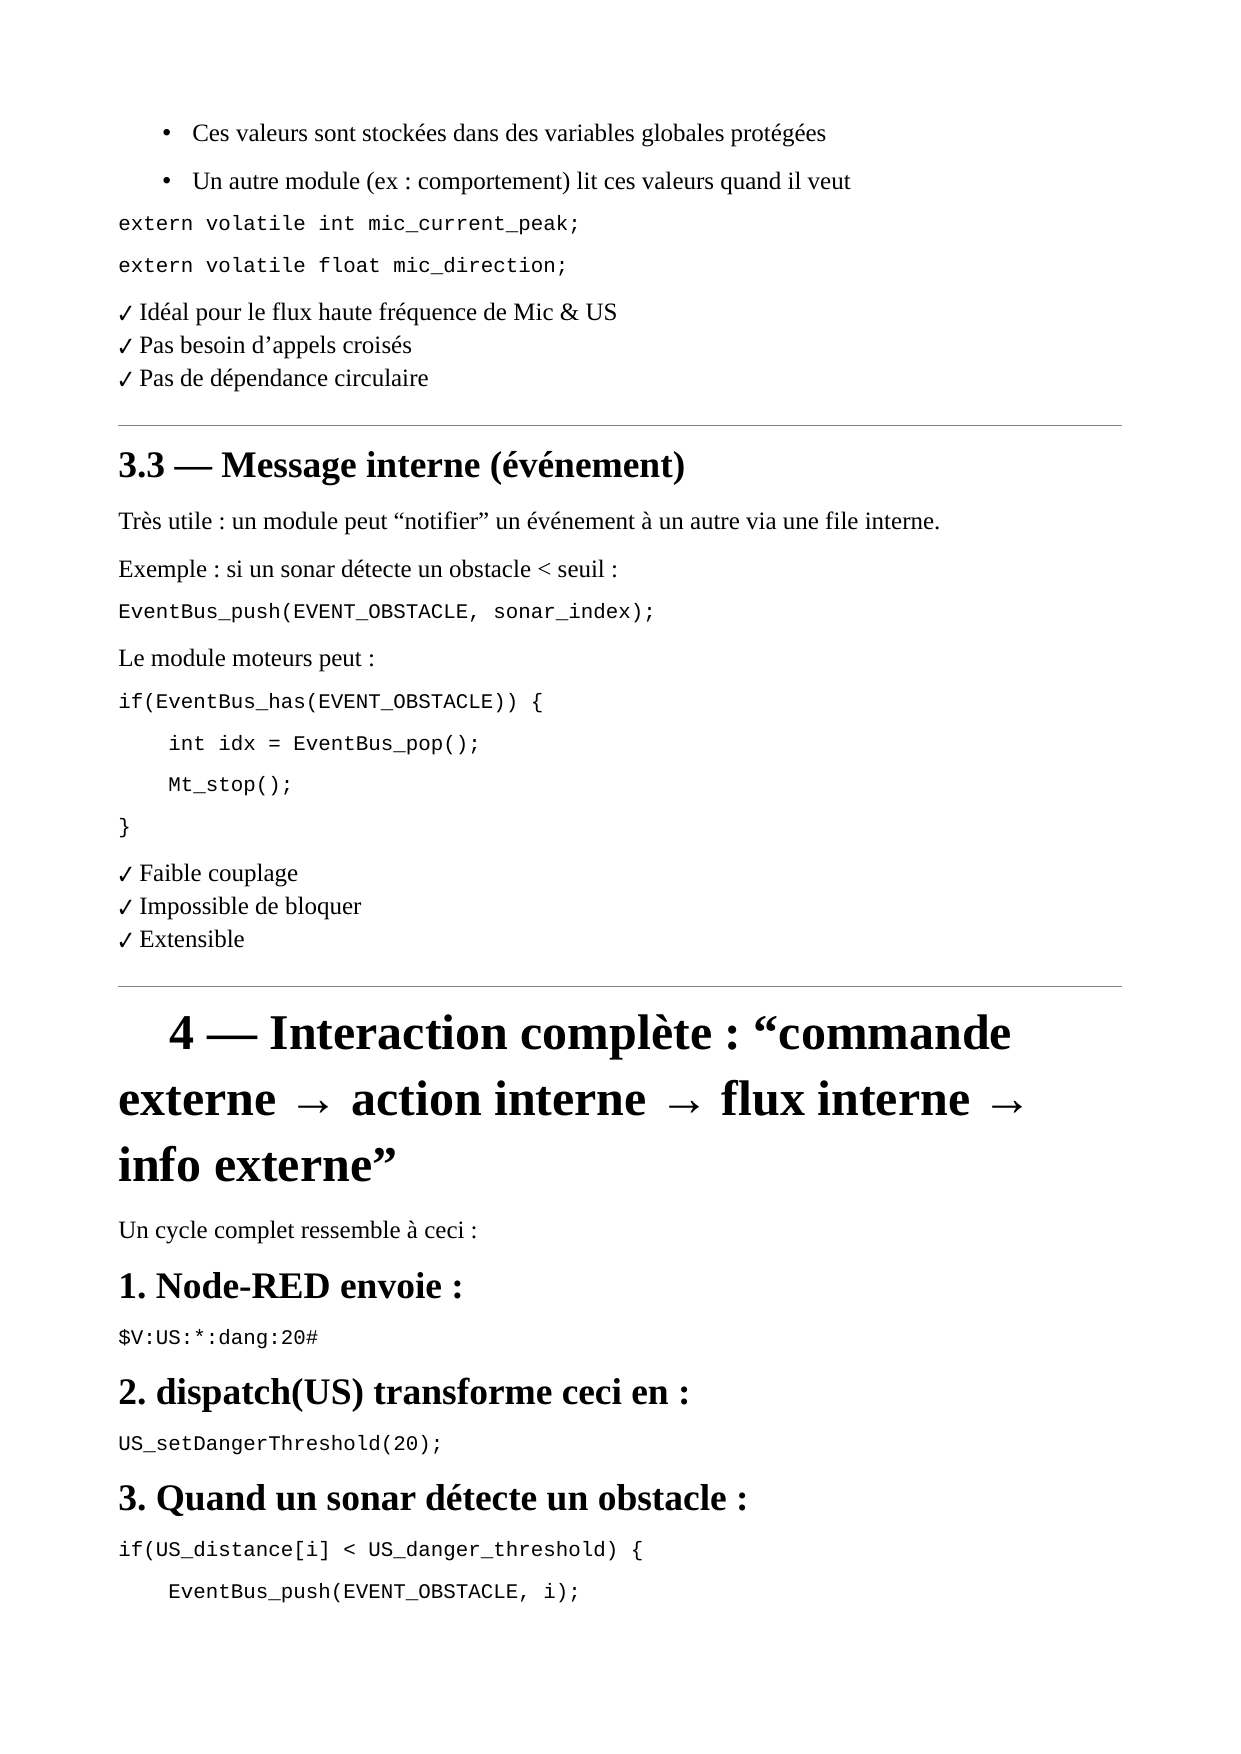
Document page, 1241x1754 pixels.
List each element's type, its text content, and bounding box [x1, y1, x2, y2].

text Mt_stop(); [118, 774, 1122, 798]
text if(EventBus_has(EVENT_OBSTACLE)) { [118, 691, 1122, 714]
text US_setDangerThreshold(20); [118, 1433, 1122, 1457]
list Ces valeurs sont stockées dans des variables globales protégées [162, 118, 1122, 147]
text $V:US:*:dang:20# [118, 1327, 1122, 1351]
text EventBus_push(EVENT_OBSTACLE, i); [118, 1581, 1122, 1605]
text Le module moteurs peut : [118, 643, 1122, 672]
subtitle 2. dispatch(US) transforme ceci en : [118, 1369, 1122, 1412]
text extern volatile float mic_direction; [118, 255, 1122, 279]
subtitle ✅ 4 — Interaction complète : “commande externe → action interne → flux interne → info externe” [118, 1003, 1122, 1192]
subtitle 3.3 — Message interne (événement) [118, 442, 1122, 485]
text } [118, 816, 1122, 840]
text Très utile : un module peut “notifier” un événement à un autre via une file interne. [118, 506, 1122, 535]
text int idx = EventBus_pop(); [118, 732, 1122, 756]
subtitle 3. Quand un sonar détecte un obstacle : [118, 1475, 1122, 1518]
text Exemple : si un sonar détecte un obstacle < seuil : [118, 554, 1122, 582]
list Un autre module (ex : comportement) lit ces valeurs quand il veut [162, 166, 1122, 194]
text Un cycle complet ressemble à ceci : [118, 1216, 1122, 1244]
text if(US_distance[i] < US_danger_threshold) { [118, 1539, 1122, 1563]
subtitle 1. Node-RED envoie : [118, 1263, 1122, 1306]
text ✔ Idéal pour le flux haute fréquence de Mic & US ✔ Pas besoin d’appels croisés ✔ Pas de dépendance circulaire [118, 297, 1122, 392]
text ✔ Faible couplage ✔ Impossible de bloquer ✔ Extensible [118, 858, 1122, 953]
text extern volatile int mic_current_peak; [118, 213, 1122, 237]
text EventBus_push(EVENT_OBSTACLE, sonar_index); [118, 601, 1122, 625]
